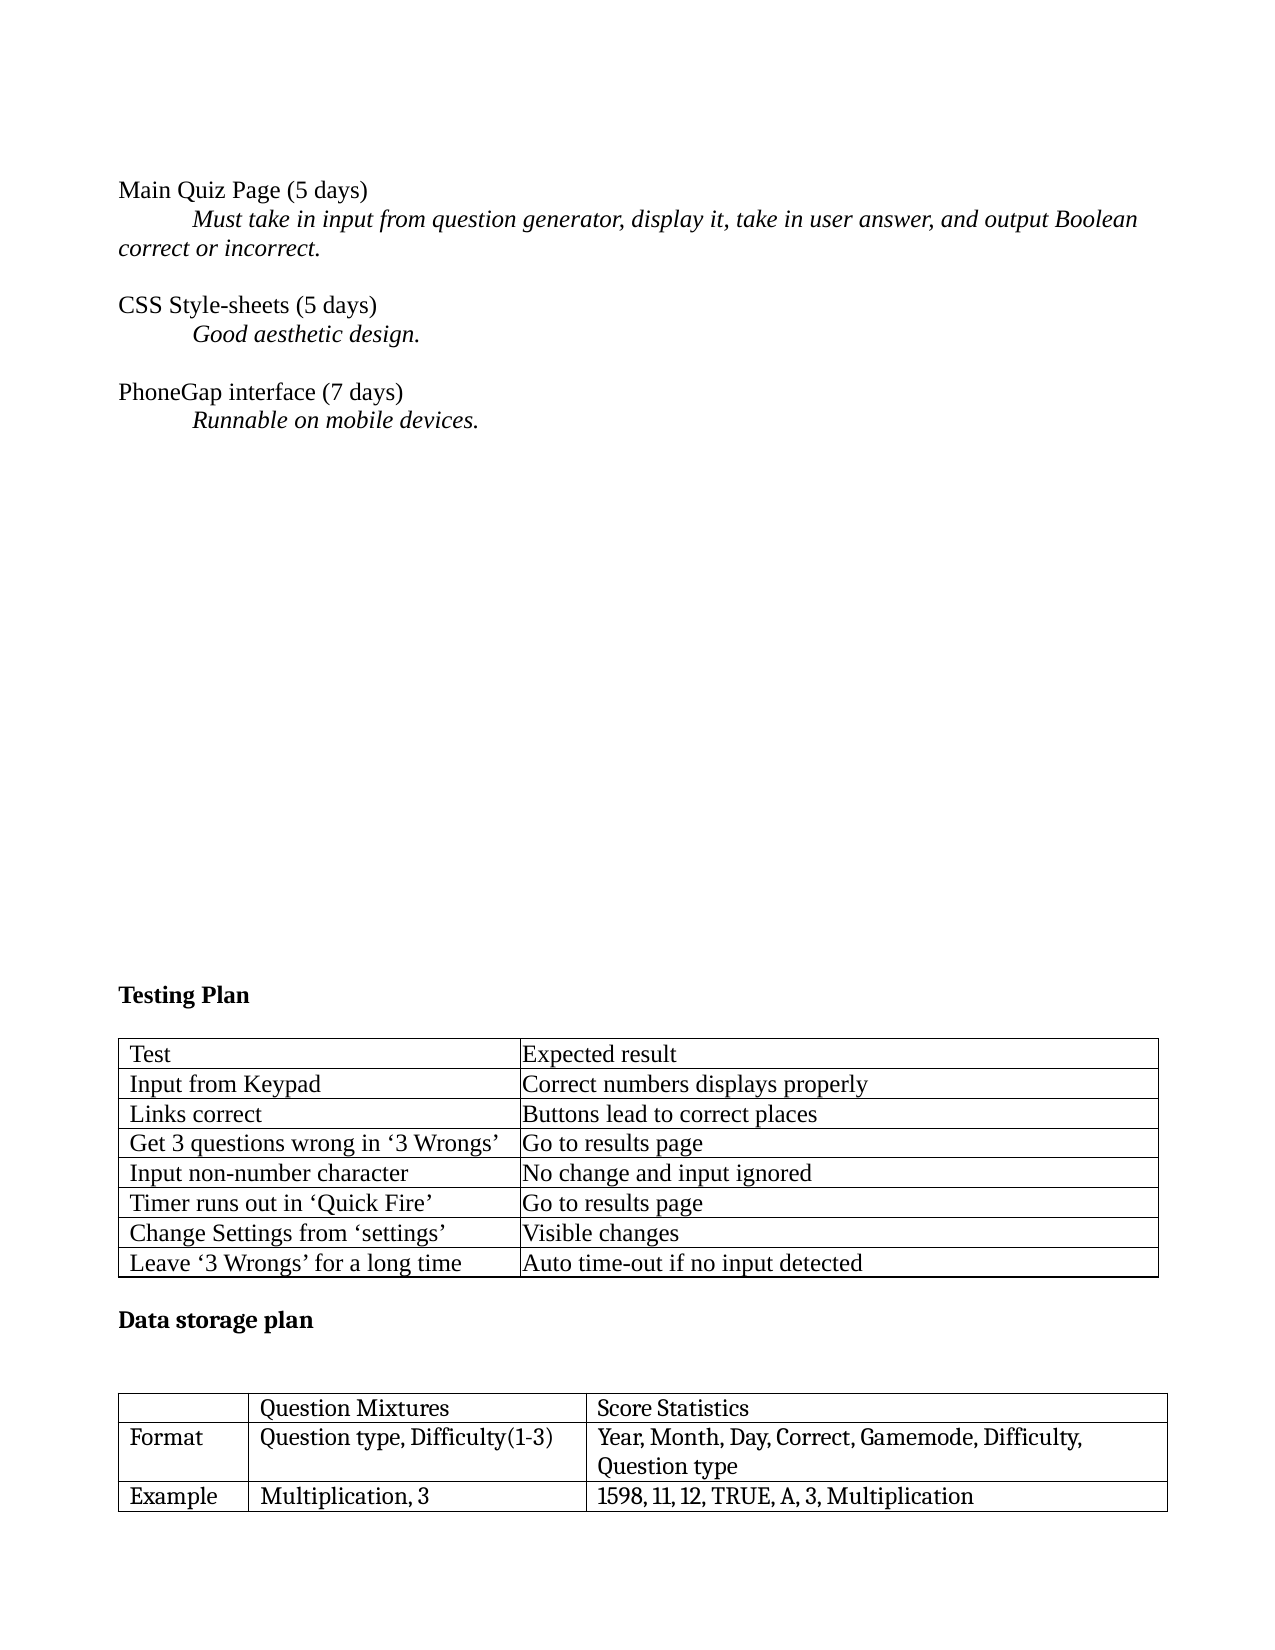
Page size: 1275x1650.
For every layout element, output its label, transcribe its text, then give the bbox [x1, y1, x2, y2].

table_header Test [119, 1039, 520, 1068]
table_cell Multiplication, 3 [249, 1482, 586, 1511]
table_header Expected result [521, 1039, 1158, 1068]
table_cell Correct numbers displays properly [521, 1069, 1158, 1098]
table_cell Visible changes [521, 1218, 1158, 1247]
text CSS Style-sheets (5 days) [118, 291, 1157, 319]
table_cell Timer runs out in ‘Quick Fire’ [119, 1188, 520, 1217]
table_cell No change and input ignored [521, 1158, 1158, 1187]
text PhoneGap interface (7 days) [118, 377, 1157, 406]
table_cell Change Settings from ‘settings’ [119, 1218, 520, 1247]
table_cell Auto time-out if no input detected [521, 1248, 1158, 1276]
table_cell Links correct [119, 1099, 520, 1127]
table_cell Get 3 questions wrong in ‘3 Wrongs’ [119, 1129, 520, 1157]
table_cell Go to results page [521, 1129, 1158, 1157]
table_cell 1598, 11, 12, TRUE, A, 3, Multiplication [587, 1482, 1167, 1511]
text Testing Plan [118, 981, 1157, 1009]
table_cell Format [119, 1423, 248, 1481]
text Main Quiz Page (5 days) [118, 176, 1157, 204]
table_cell Buttons lead to correct places [521, 1099, 1158, 1127]
text Runnable on mobile devices. [118, 406, 1157, 434]
text Data storage plan [118, 1306, 1157, 1335]
table_cell Leave ‘3 Wrongs’ for a long time [119, 1248, 520, 1276]
table_cell Go to results page [521, 1188, 1158, 1217]
text Good aesthetic design. [118, 319, 1157, 348]
table_header [119, 1394, 248, 1422]
table_cell Input non-number character [119, 1158, 520, 1187]
table_header Question Mixtures [249, 1394, 586, 1422]
table_cell Example [119, 1482, 248, 1511]
text Must take in input from question generator, display it, take in user answer, and output Boolean correct or incorrect. [118, 204, 1157, 262]
table_cell Year, Month, Day, Correct, Gamemode, Difficulty, Question type [587, 1423, 1167, 1481]
table_cell Input from Keypad [119, 1069, 520, 1098]
table_header Score Statistics [587, 1394, 1167, 1422]
table_cell Question type, Difficulty(1-3) [249, 1423, 586, 1481]
